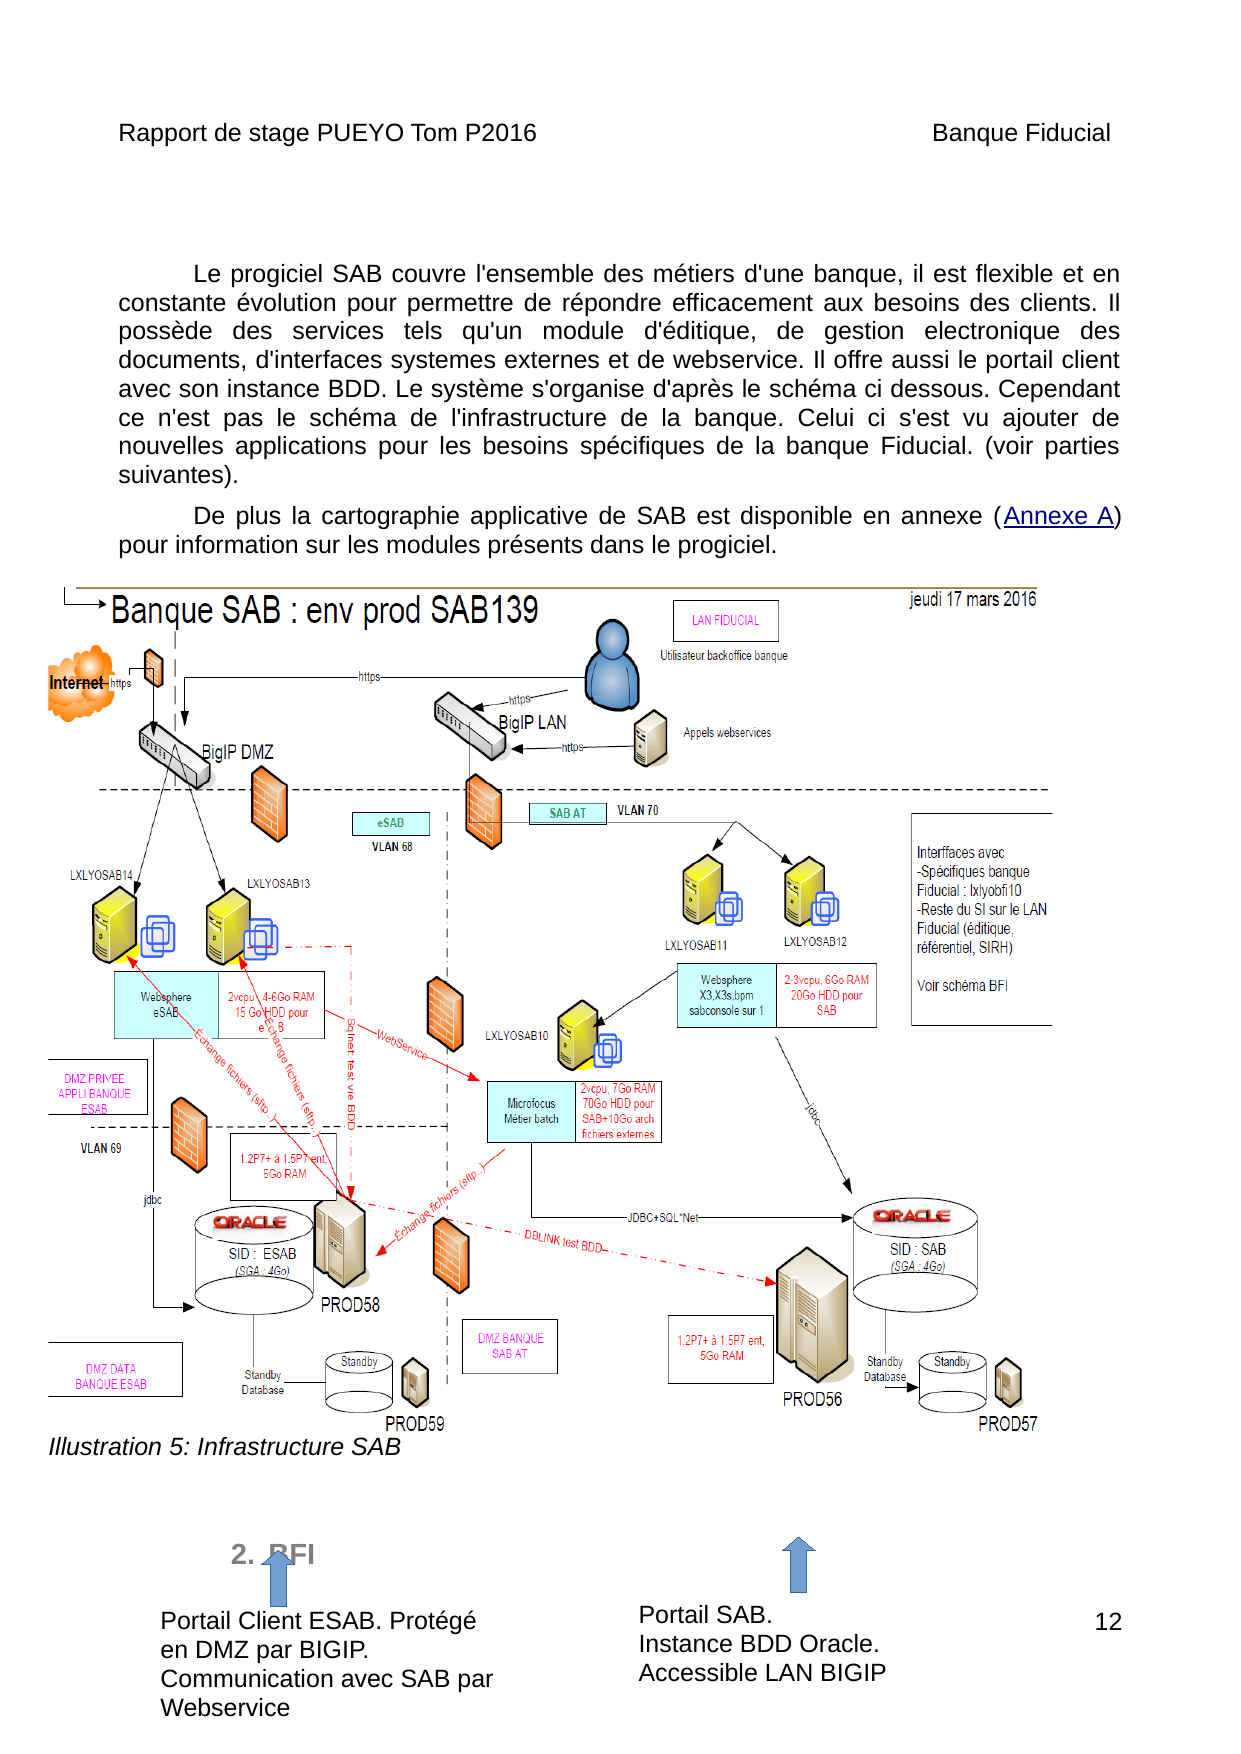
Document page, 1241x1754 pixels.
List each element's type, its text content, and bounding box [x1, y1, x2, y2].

text Le progiciel SAB couvre l'ensemble des métiers d'une banque, il est flexible et en constante évolution pour permettre de répondre efficacement aux besoins des clients. Il possède des services tels qu'un module d'éditique, de gestion electronique des documents, d'interfaces systemes externes et de webservice. Il offre aussi le portail client avec son instance BDD. Le système s'organise d'après le schéma ci dessous. Cependant ce n'est pas le schéma de l'infrastructure de la banque. Celui ci s'est vu ajouter de nouvelles applications pour les besoins spécifiques de la banque Fiducial. (voir parties suivantes). [118, 259, 1122, 489]
subtitle [801, 1537, 1122, 1570]
text De plus la cartographie applicative de SAB est disponible en annexe (Annexe A) pour information sur les modules présents dans le progiciel. [118, 501, 1122, 559]
text [48, 575, 1192, 587]
picture [48, 587, 1053, 1432]
text [48, 1460, 1192, 1537]
text Illustration 5: Infrastructure SAB [48, 1432, 1192, 1460]
subtitle BFI [231, 1537, 796, 1570]
